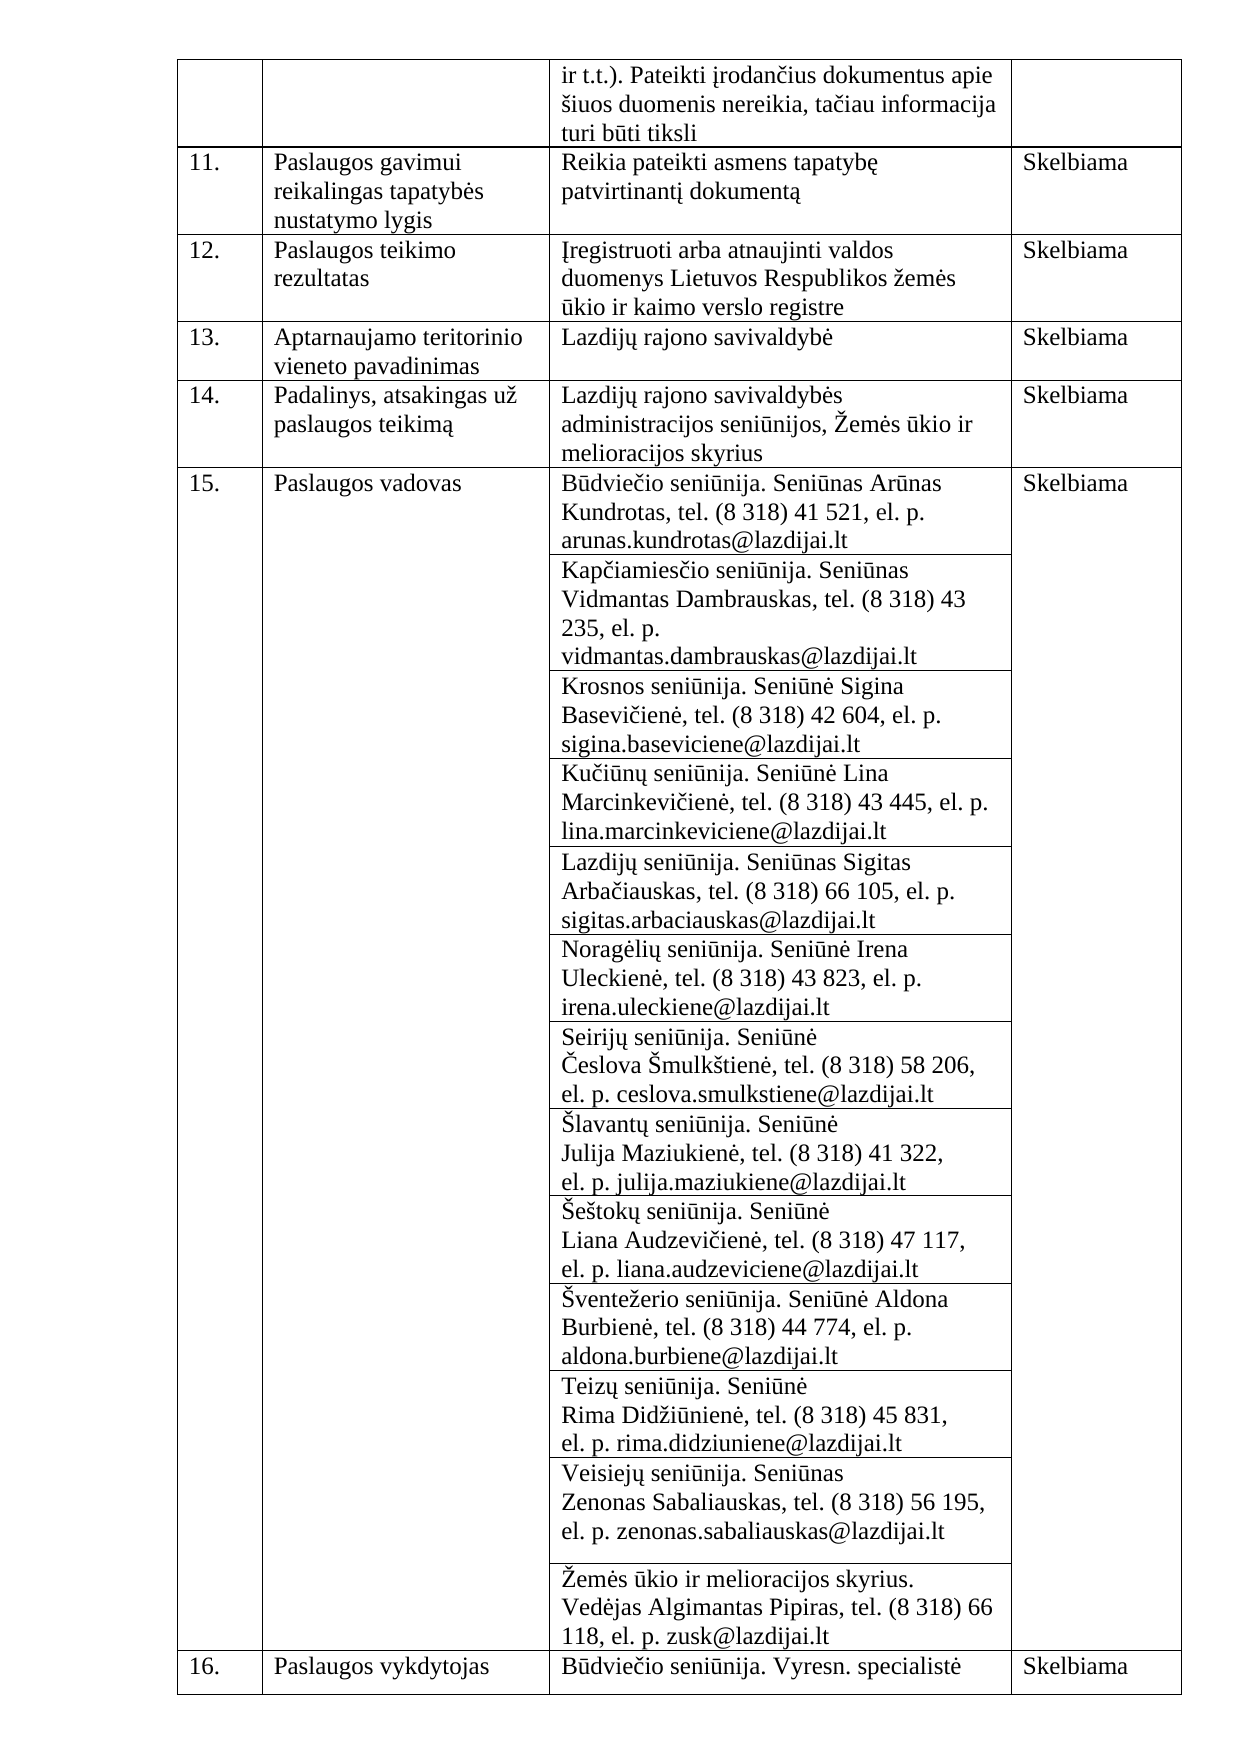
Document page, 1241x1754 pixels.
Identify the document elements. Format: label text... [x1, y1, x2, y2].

table_cell Įregistruoti arba atnaujinti valdos duomenys Lietuvos Respublikos žemės ūkio ir kaimo verslo registre [550, 235, 1011, 321]
table_cell Paslaugos teikimo rezultatas [263, 235, 549, 321]
table_cell Krosnos seniūnija. Seniūnė Sigina Basevičienė, tel. (8 318) 42 604, el. p. sigina.baseviciene@lazdijai.lt [550, 671, 1011, 757]
table_cell Skelbiama [1012, 322, 1181, 379]
table_cell [263, 60, 549, 146]
table_cell 15. [178, 468, 262, 1650]
table_cell Būdviečio seniūnija. Seniūnas Arūnas Kundrotas, tel. (8 318) 41 521, el. p. arunas.kundrotas@lazdijai.lt [550, 468, 1011, 554]
table_cell Seirijų seniūnija. Seniūnė Česlova Šmulkštienė, tel. (8 318) 58 206, el. p. ceslova.smulkstiene@lazdijai.lt [550, 1022, 1011, 1108]
table_cell 16. [178, 1651, 262, 1694]
table_cell Noragėlių seniūnija. Seniūnė Irena Uleckienė, tel. (8 318) 43 823, el. p. irena.uleckiene@lazdijai.lt [550, 935, 1011, 1021]
table_cell 11. [178, 148, 262, 234]
table_cell Šlavantų seniūnija. Seniūnė Julija Maziukienė, tel. (8 318) 41 322, el. p. julija.maziukiene@lazdijai.lt [550, 1109, 1011, 1195]
table_cell 14. [178, 381, 262, 467]
table_cell Žemės ūkio ir melioracijos skyrius. Vedėjas Algimantas Pipiras, tel. (8 318) 66 118, el. p. zusk@lazdijai.lt [550, 1564, 1011, 1650]
table_cell Paslaugos gavimui reikalingas tapatybės nustatymo lygis [263, 148, 549, 234]
table_cell Būdviečio seniūnija. Vyresn. specialistė [550, 1651, 1011, 1694]
table_cell Padalinys, atsakingas už paslaugos teikimą [263, 381, 549, 467]
table_cell Teizų seniūnija. Seniūnė Rima Didžiūnienė, tel. (8 318) 45 831, el. p. rima.didziuniene@lazdijai.lt [550, 1371, 1011, 1457]
table_cell Lazdijų seniūnija. Seniūnas Sigitas Arbačiauskas, tel. (8 318) 66 105, el. p. sigitas.arbaciauskas@lazdijai.lt [550, 847, 1011, 933]
table_cell Skelbiama [1012, 381, 1181, 467]
table_cell 13. [178, 322, 262, 379]
table_cell Lazdijų rajono savivaldybė [550, 322, 1011, 379]
table_cell Veisiejų seniūnija. Seniūnas Zenonas Sabaliauskas, tel. (8 318) 56 195, el. p. zenonas.sabaliauskas@lazdijai.lt [550, 1458, 1011, 1563]
table_cell Skelbiama [1012, 148, 1181, 234]
table_cell Šventežerio seniūnija. Seniūnė Aldona Burbienė, tel. (8 318) 44 774, el. p. aldona.burbiene@lazdijai.lt [550, 1284, 1011, 1370]
table_cell Skelbiama [1012, 468, 1181, 1650]
table_cell Skelbiama [1012, 1651, 1181, 1694]
table_cell [1012, 60, 1181, 146]
table_cell ir t.t.). Pateikti įrodančius dokumentus apie šiuos duomenis nereikia, tačiau informacija turi būti tiksli [550, 60, 1011, 146]
table_cell Kučiūnų seniūnija. Seniūnė Lina Marcinkevičienė, tel. (8 318) 43 445, el. p. lina.marcinkeviciene@lazdijai.lt [550, 759, 1011, 846]
table_cell Reikia pateikti asmens tapatybę patvirtinantį dokumentą [550, 148, 1011, 234]
table_cell 12. [178, 235, 262, 321]
table_cell Aptarnaujamo teritorinio vieneto pavadinimas [263, 322, 549, 379]
table_cell Kapčiamiesčio seniūnija. Seniūnas Vidmantas Dambrauskas, tel. (8 318) 43 235, el. p. vidmantas.dambrauskas@lazdijai.lt [550, 555, 1011, 670]
table_cell Skelbiama [1012, 235, 1181, 321]
table_cell Paslaugos vykdytojas [263, 1651, 549, 1694]
table_cell [178, 60, 262, 146]
table_cell Paslaugos vadovas [263, 468, 549, 1650]
table_cell Lazdijų rajono savivaldybės administracijos seniūnijos, Žemės ūkio ir melioracijos skyrius [550, 381, 1011, 467]
table_cell Šeštokų seniūnija. Seniūnė Liana Audzevičienė, tel. (8 318) 47 117, el. p. liana.audzeviciene@lazdijai.lt [550, 1196, 1011, 1283]
